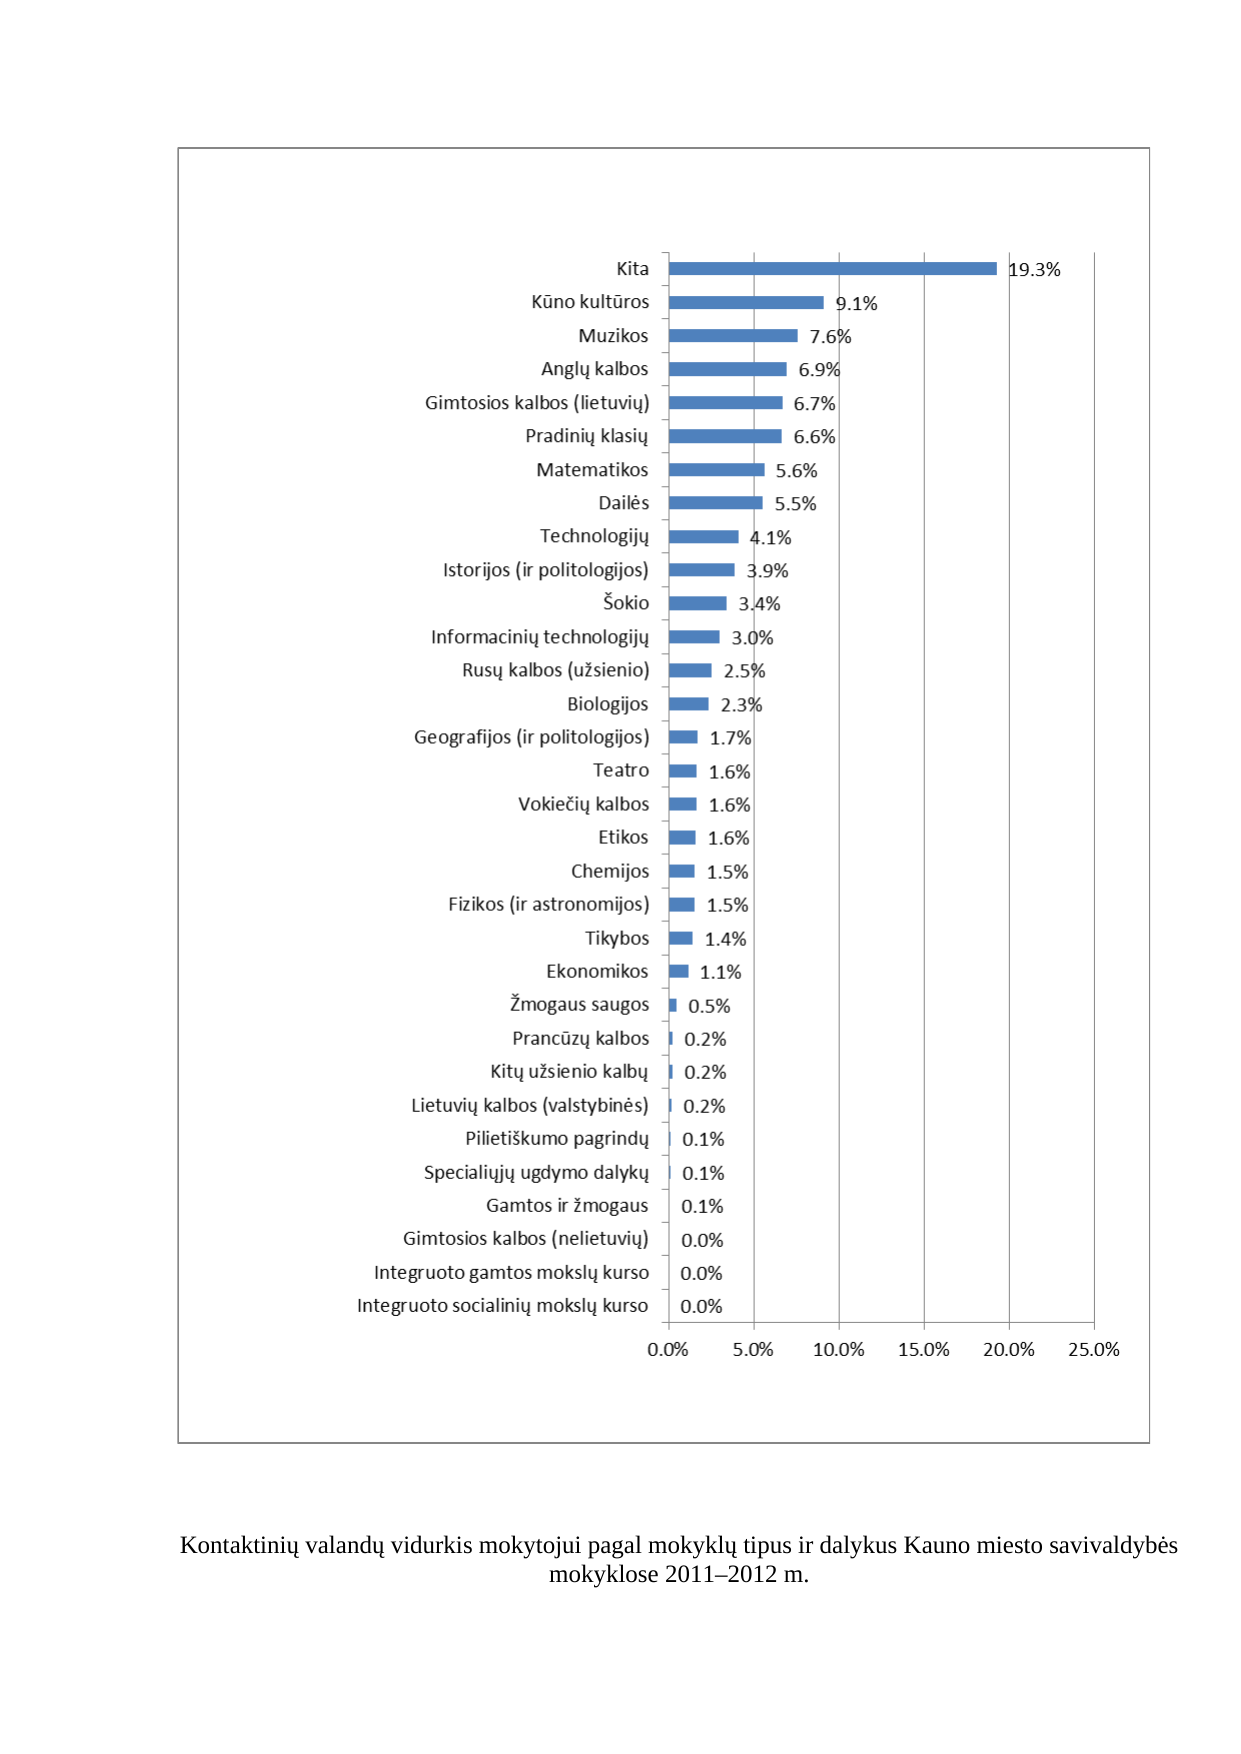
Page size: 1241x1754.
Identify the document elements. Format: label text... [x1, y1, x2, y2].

text Kontaktinių valandų vidurkis mokytojui pagal mokyklų tipus ir dalykus Kauno miesto savivaldybės mokyklose 2011–2012 m. [177, 1530, 1181, 1587]
